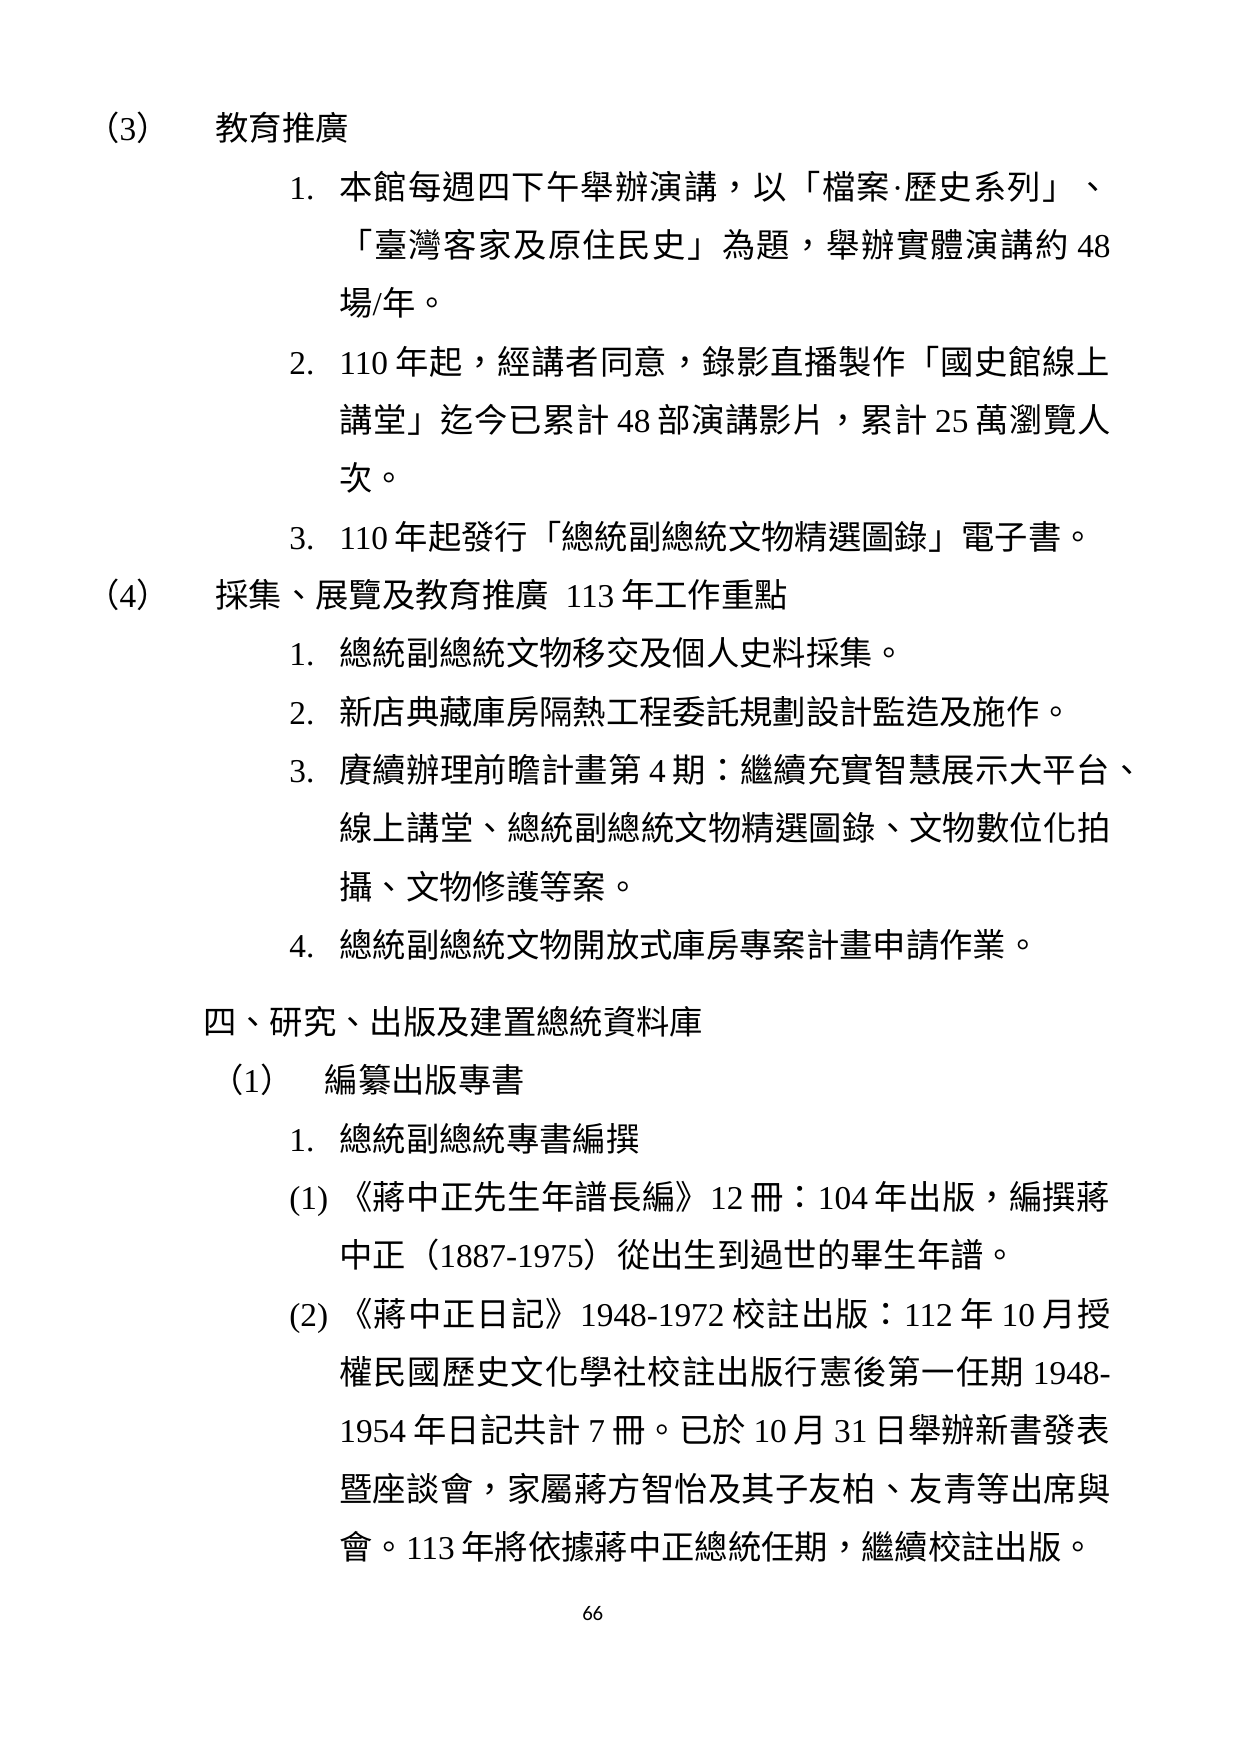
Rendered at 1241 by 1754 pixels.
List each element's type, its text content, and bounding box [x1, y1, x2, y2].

list 採集、展覽及教育推廣 113年工作重點 [86, 561, 1110, 619]
list 總統副總統文物移交及個人史料採集。 [289, 619, 1110, 677]
list 賡續辦理前瞻計畫第4期：繼續充實智慧展示大平台、線上講堂、總統副總統文物精選圖錄、文物數位化拍攝、文物修護等案。 [289, 736, 1110, 911]
list 總統副總統文物開放式庫房專案計畫申請作業。 [289, 911, 1110, 969]
text 四、研究、出版及建置總統資料庫 [203, 988, 1110, 1046]
list 本館每週四下午舉辦演講，以「檔案·歷史系列」、「臺灣客家及原住民史」為題，舉辦實體演講約48場/年。 [289, 152, 1110, 327]
list 110年起，經講者同意，錄影直播製作「國史館線上講堂」迄今已累計48部演講影片，累計25萬瀏覽人次。 [289, 327, 1110, 502]
list 教育推廣 [86, 94, 1110, 152]
list 110年起發行「總統副總統文物精選圖錄」電子書。 [289, 502, 1110, 561]
list 《蔣中正日記》1948-1972校註出版：112年10月授權民國歷史文化學社校註出版行憲後第一任期1948-1954年日記共計7冊。已於10月31日舉辦新書發表暨座談會，家屬蔣方智怡及其子友柏、友青等出席與會。113年將依據蔣中正總統任期，繼續校註出版。 [289, 1279, 1110, 1571]
list 總統副總統專書編撰 [289, 1104, 1110, 1163]
list 新店典藏庫房隔熱工程委託規劃設計監造及施作。 [289, 677, 1110, 736]
list 《蔣中正先生年譜長編》12冊：104年出版，編撰蔣中正（1887-1975）從出生到過世的畢生年譜。 [289, 1163, 1110, 1279]
list 編纂出版專書 [210, 1046, 1110, 1104]
